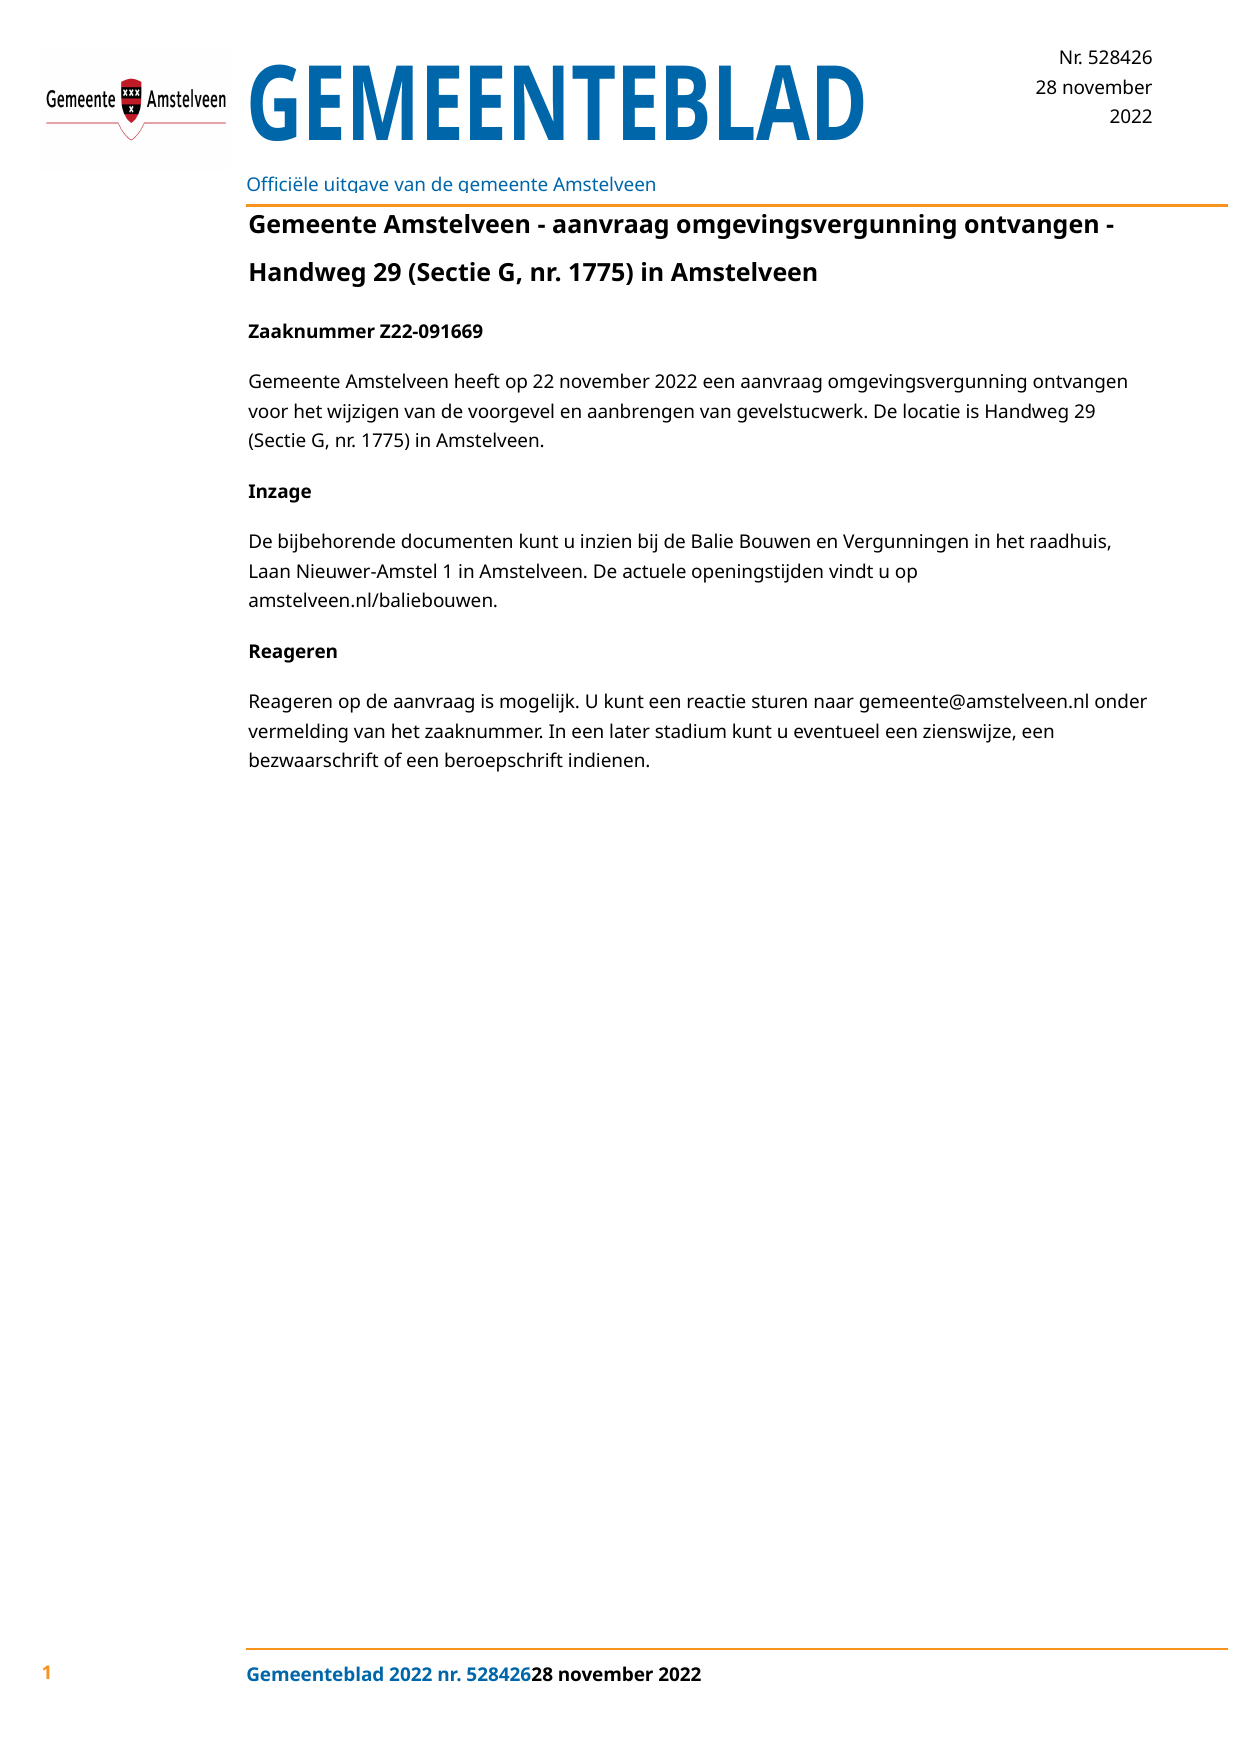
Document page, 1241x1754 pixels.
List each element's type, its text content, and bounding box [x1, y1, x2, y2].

text Reageren [248, 638, 1152, 664]
text Reageren op de aanvraag is mogelijk. U kunt een reactie sturen naar gemeente@amstelveen.nl onder vermelding van het zaaknummer. In een later stadium kunt u eventueel een zienswijze, een bezwaarschrift of een beroepschrift indienen. [248, 688, 1152, 773]
text Gemeente Amstelveen heeft op 22 november 2022 een aanvraag omgevingsvergunning ontvangen voor het wijzigen van de voorgevel en aanbrengen van gevelstucwerk. De locatie is Handweg 29 (Sectie G, nr. 1775) in Amstelveen. [248, 368, 1152, 453]
text Zaaknummer Z22-091669 [248, 318, 1152, 344]
text De bijbehorende documenten kunt u inzien bij de Balie Bouwen en Vergunningen in het raadhuis, Laan Nieuwer-Amstel 1 in Amstelveen. De actuele openingstijden vindt u op amstelveen.nl/baliebouwen. [248, 528, 1152, 613]
text Inzage [248, 478, 1152, 504]
text Gemeente Amstelveen - aanvraag omgevingsvergunning ontvangen - Handweg 29 (Sectie G, nr. 1775) in Amstelveen [248, 207, 1152, 288]
picture [41, 47, 231, 172]
